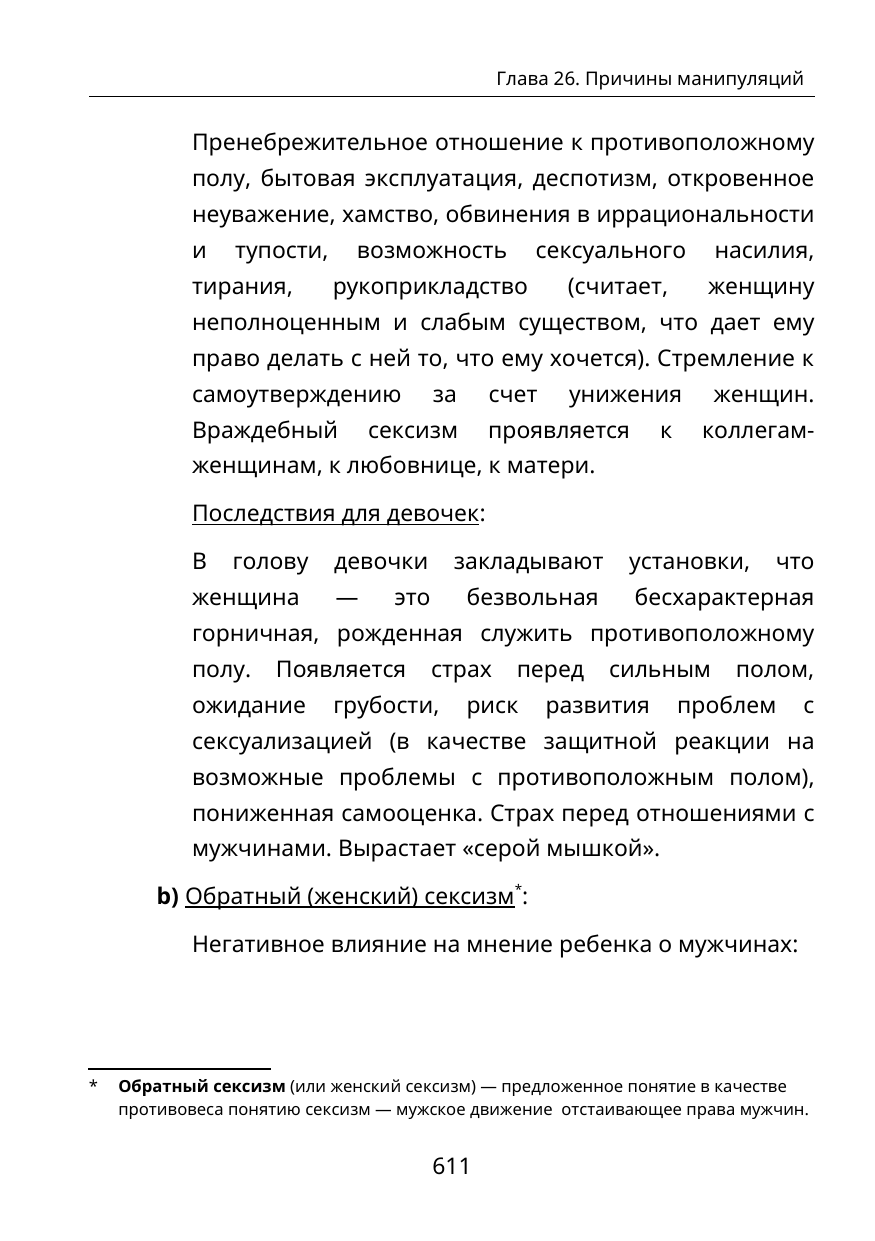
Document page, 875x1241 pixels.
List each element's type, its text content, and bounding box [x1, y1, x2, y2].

list Последствия для девочек: [151, 497, 815, 528]
list Обратный сексизм (или женский сексизм) — предложенное понятие в качестве противовеса понятию сексизм — мужское движение отстаивающее права мужчин. [88, 1075, 815, 1120]
list Обратный (женский) сексизм: [151, 880, 815, 911]
list Негативное влияние на мнение ребенка о мужчинах: [151, 928, 815, 959]
list Пренебрежительное отношение к противоположному полу, бытовая эксплуатация, деспотизм, откровенное неуважение, хамство, обвинения в иррациональности и тупости, возможность сексуального насилия, тирания, рукоприкладство (считает, женщину неполноценным и слабым существом, что дает ему право делать с ней то, что ему хочется). Стремление к самоутверждению за счет унижения женщин. Враждебный сексизм проявляется к коллегам-женщинам, к любовнице, к матери. [151, 126, 815, 481]
list В голову девочки закладывают установки, что женщина — это безвольная бесхарактерная горничная, рожденная служить противоположному полу. Появляется страх перед сильным полом, ожидание грубости, риск развития проблем с сексуализацией (в качестве защитной реакции на возможные проблемы с противоположным полом), пониженная самооценка. Страх перед отношениями с мужчинами. Вырастает «серой мышкой». [151, 545, 815, 864]
